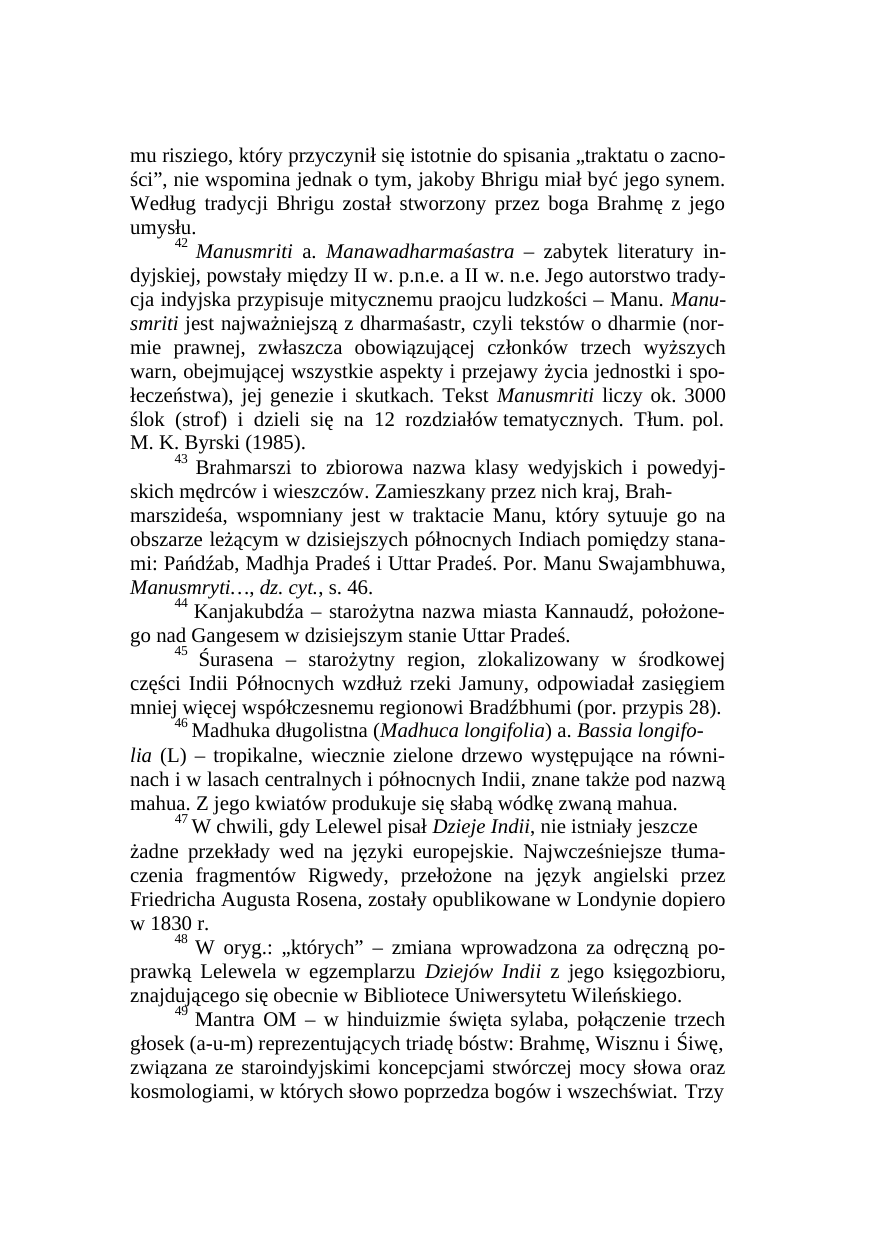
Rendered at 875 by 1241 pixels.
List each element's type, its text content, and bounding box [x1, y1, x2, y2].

text mu risziego, który przyczynił się istotnie do spisania „traktatu o zacno- ści”, nie wspomina jednak o tym, jakoby Bhrigu miał być jego synem. Według tradycji Bhrigu został stworzony przez boga Brahmę z jego umysłu. [130, 142, 726, 239]
text 44 Kanjakubdźa – starożytna nazwa miasta Kannaudź, położone- go nad Gangesem w dzisiejszym stanie Uttar Pradeś. [130, 599, 726, 647]
text 45 Śurasena – starożytny region, zlokalizowany w środkowej części Indii Północnych wzdłuż rzeki Jamuny, odpowiadał zasięgiem mniej więcej współczesnemu regionowi Bradźbhumi (por. przypis 28). [130, 647, 726, 719]
text żadne przekłady wed na języki europejskie. Najwcześniejsze tłuma- czenia fragmentów Rigwedy, przełożone na język angielski przez Friedricha Augusta Rosena, zostały opublikowane w Londynie dopiero w 1830 r. [130, 839, 726, 935]
text 42 Manusmriti a. Manawadharmaśastra – zabytek literatury in- dyjskiej, powstały między II w. p.n.e. a II w. n.e. Jego autorstwo trady- cja indyjska przypisuje mitycznemu praojcu ludzkości – Manu. Manu- smriti jest najważniejszą z dharmaśastr, czyli tekstów o dharmie (nor- [130, 239, 726, 335]
text 46 Madhuka długolistna (Madhuca longifolia) a. Bassia longifo- [130, 719, 868, 743]
text związana ze staroindyjskimi koncepcjami stwórczej mocy słowa oraz kosmologiami, w których słowo poprzedza bogów i wszechświat. Trzy [130, 1055, 726, 1103]
text marszideśa, wspomniany jest w traktacie Manu, który sytuuje go na obszarze leżącym w dzisiejszych północnych Indiach pomiędzy stana- mi: Pańdźab, Madhja Pradeś i Uttar Pradeś. Por. Manu Swajambhuwa, Manusmryti…, dz. cyt., s. 46. [130, 503, 726, 599]
text 48 W oryg.: „których” – zmiana wprowadzona za odręczną po- prawką Lelewela w egzemplarzu Dziejów Indii z jego księgozbioru, znajdującego się obecnie w Bibliotece Uniwersytetu Wileńskiego. [130, 935, 726, 1007]
text 49 Mantra OM – w hinduizmie święta sylaba, połączenie trzech głosek (a-u-m) reprezentujących triadę bóstw: Brahmę, Wisznu i Śiwę, [130, 1007, 726, 1055]
text lia (L) – tropikalne, wiecznie zielone drzewo występujące na równi- nach i w lasach centralnych i północnych Indii, znane także pod nazwą mahua. Z jego kwiatów produkuje się słabą wódkę zwaną mahua. [130, 743, 726, 815]
text M. K. Byrski (1985). [130, 431, 868, 454]
text 43 Brahmarszi to zbiorowa nazwa klasy wedyjskich i powedyj- skich mędrców i wieszczów. Zamieszkany przez nich kraj, Brah- [130, 455, 726, 503]
text mie prawnej, zwłaszcza obowiązującej członków trzech wyższych warn, obejmującej wszystkie aspekty i przejawy życia jednostki i spo- łeczeństwa), jej genezie i skutkach. Tekst Manusmriti liczy ok. 3000 ślok (strof) i dzieli się na 12 rozdziałów tematycznych. Tłum. pol. [130, 335, 726, 431]
text 47 W chwili, gdy Lelewel pisał Dzieje Indii, nie istniały jeszcze [174, 815, 868, 839]
